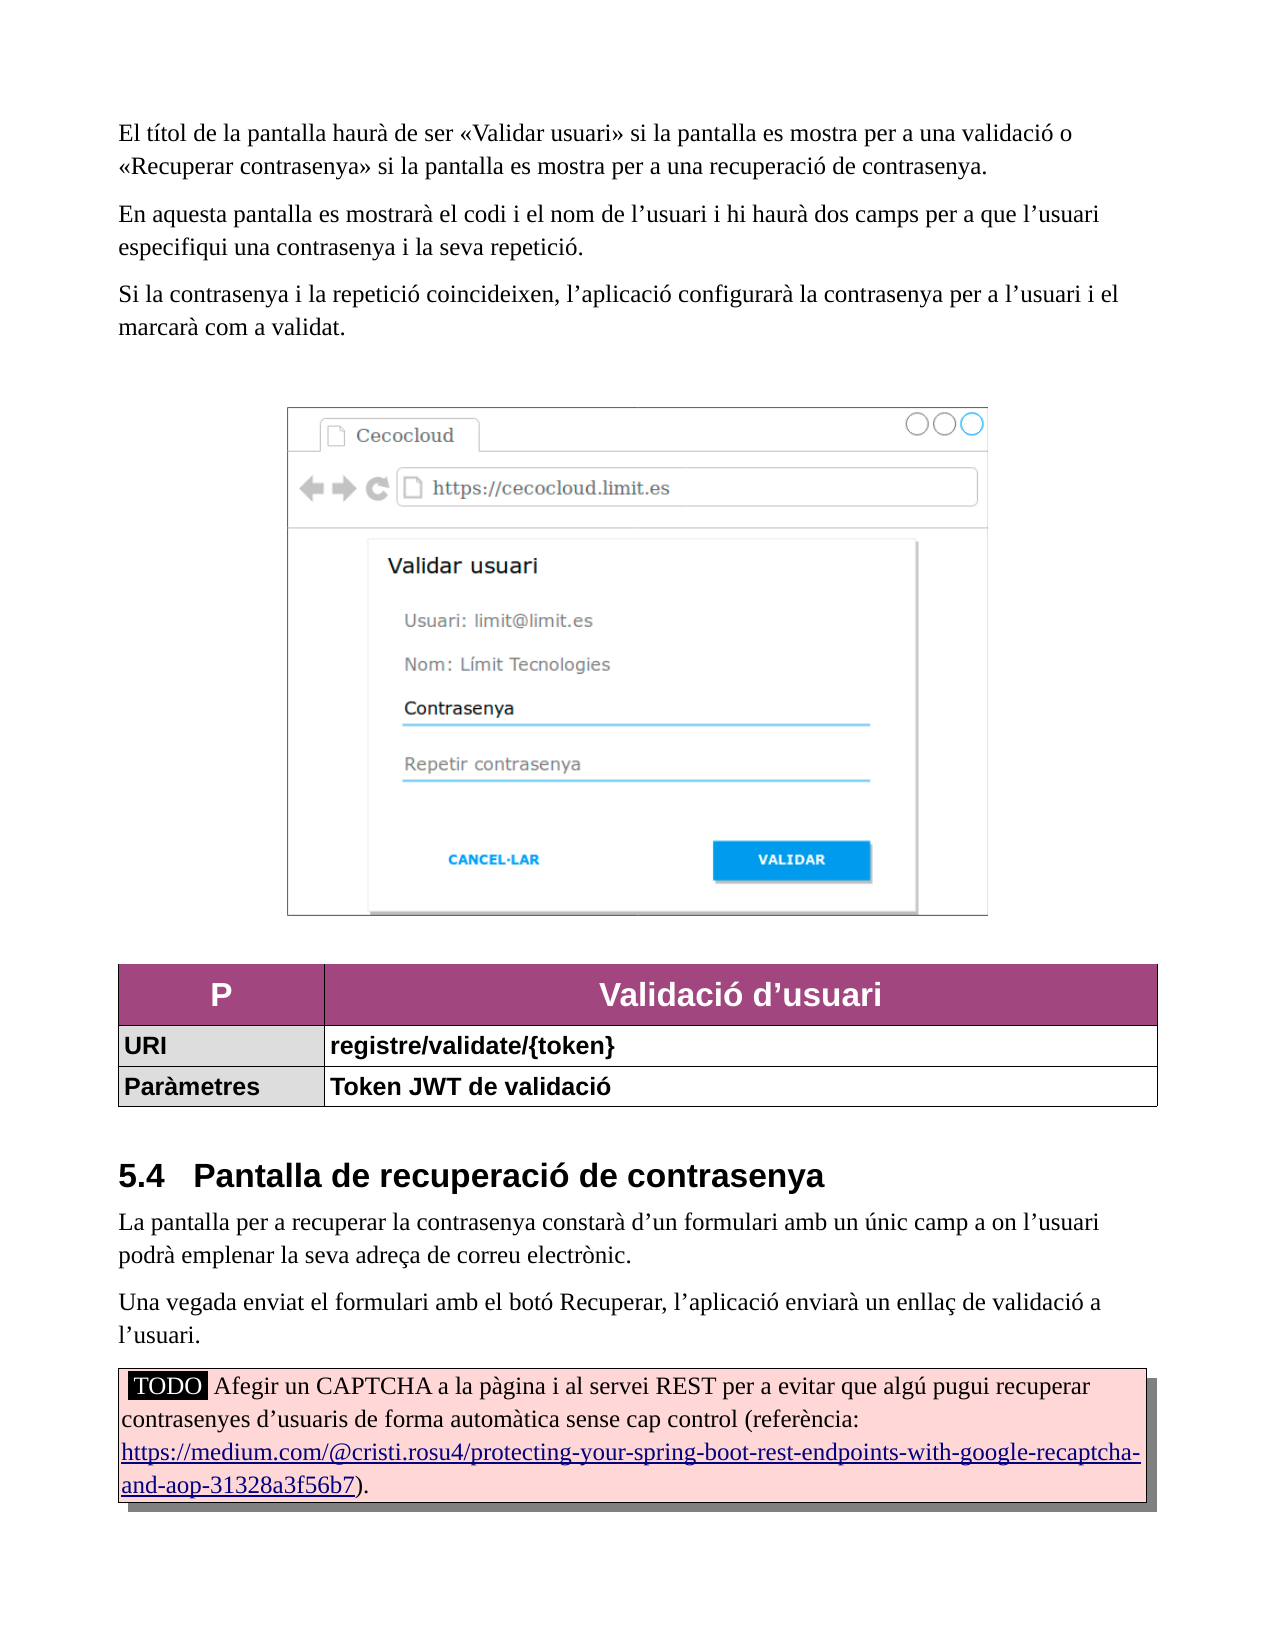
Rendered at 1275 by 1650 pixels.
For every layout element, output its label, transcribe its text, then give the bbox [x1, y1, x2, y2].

text El títol de la pantalla haurà de ser «Validar usuari» si la pantalla es mostra per a una validació o «Recuperar contrasenya» si la pantalla es mostra per a una recuperació de contrasenya. [118, 118, 1157, 180]
table_cell Paràmetres [119, 1067, 324, 1106]
text Si la contrasenya i la repetició coincideixen, l’aplicació configurarà la contrasenya per a l’usuari i el marcarà com a validat. [118, 279, 1157, 341]
table_cell registre/validate/{token} [325, 1026, 1157, 1066]
table_cell Token JWT de validació [325, 1067, 1157, 1106]
text Una vegada enviat el formulari amb el botó Recuperar, l’aplicació enviarà un enllaç de validació a l’usuari. [118, 1287, 1157, 1349]
subtitle Pantalla de recuperació de contrasenya [118, 1156, 1157, 1194]
table_header P [119, 964, 324, 1025]
table_header Validació d’usuari [325, 964, 1157, 1025]
picture [287, 407, 988, 916]
text TODO Afegir un CAPTCHA a la pàgina i al servei REST per a evitar que algú pugui recuperar contrasenyes d’usuaris de forma automàtica sense cap control (referència: https://medium.com/@cristi.rosu4/protecting-your-spring-boot-rest-endpoints-with-google-recaptcha-and-aop-31328a3f56b7). [119, 1369, 1146, 1502]
text La pantalla per a recuperar la contrasenya constarà d’un formulari amb un únic camp a on l’usuari podrà emplenar la seva adreça de correu electrònic. [118, 1207, 1157, 1269]
text En aquesta pantalla es mostrarà el codi i el nom de l’usuari i hi haurà dos camps per a que l’usuari especifiqui una contrasenya i la seva repetició. [118, 199, 1157, 261]
table_cell URI [119, 1026, 324, 1066]
